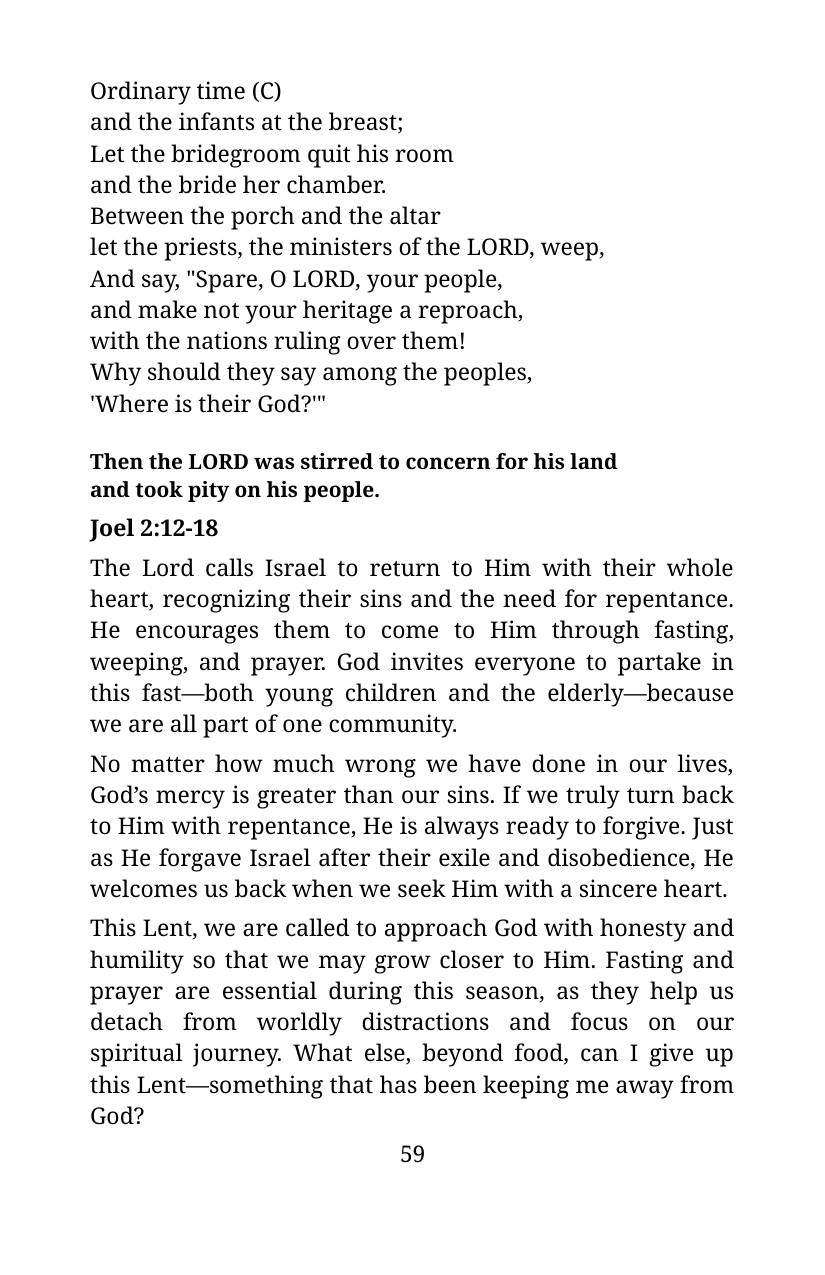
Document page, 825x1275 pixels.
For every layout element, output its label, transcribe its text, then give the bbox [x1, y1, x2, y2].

text No matter how much wrong we have done in our lives, God’s mercy is greater than our sins. If we truly turn back to Him with repentance, He is always ready to forgive. Just as He forgave Israel after their exile and disobedience, He welcomes us back when we seek Him with a sincere heart. [90, 748, 735, 904]
text and the infants at the breast; Let the bridegroom quit his room and the bride her chamber. Between the porch and the altar let the priests, the ministers of the LORD, weep, And say, "Spare, O LORD, your people, and make not your heritage a reproach, with the nations ruling over them! Why should they say among the peoples, 'Where is their God?'" Then the LORD was stirred to concern for his land and took pity on his people. [90, 106, 735, 504]
text Joel 2:12-18 [90, 512, 735, 544]
text This Lent, we are called to approach God with honesty and humility so that we may grow closer to Him. Fasting and prayer are essential during this season, as they help us detach from worldly distractions and focus on our spiritual journey. What else, beyond food, can I give up this Lent—something that has been keeping me away from God? [90, 912, 735, 1131]
text The Lord calls Israel to return to Him with their whole heart, recognizing their sins and the need for repentance. He encourages them to come to Him through fasting, weeping, and prayer. God invites everyone to partake in this fast—both young children and the elderly—because we are all part of one community. [90, 552, 735, 739]
